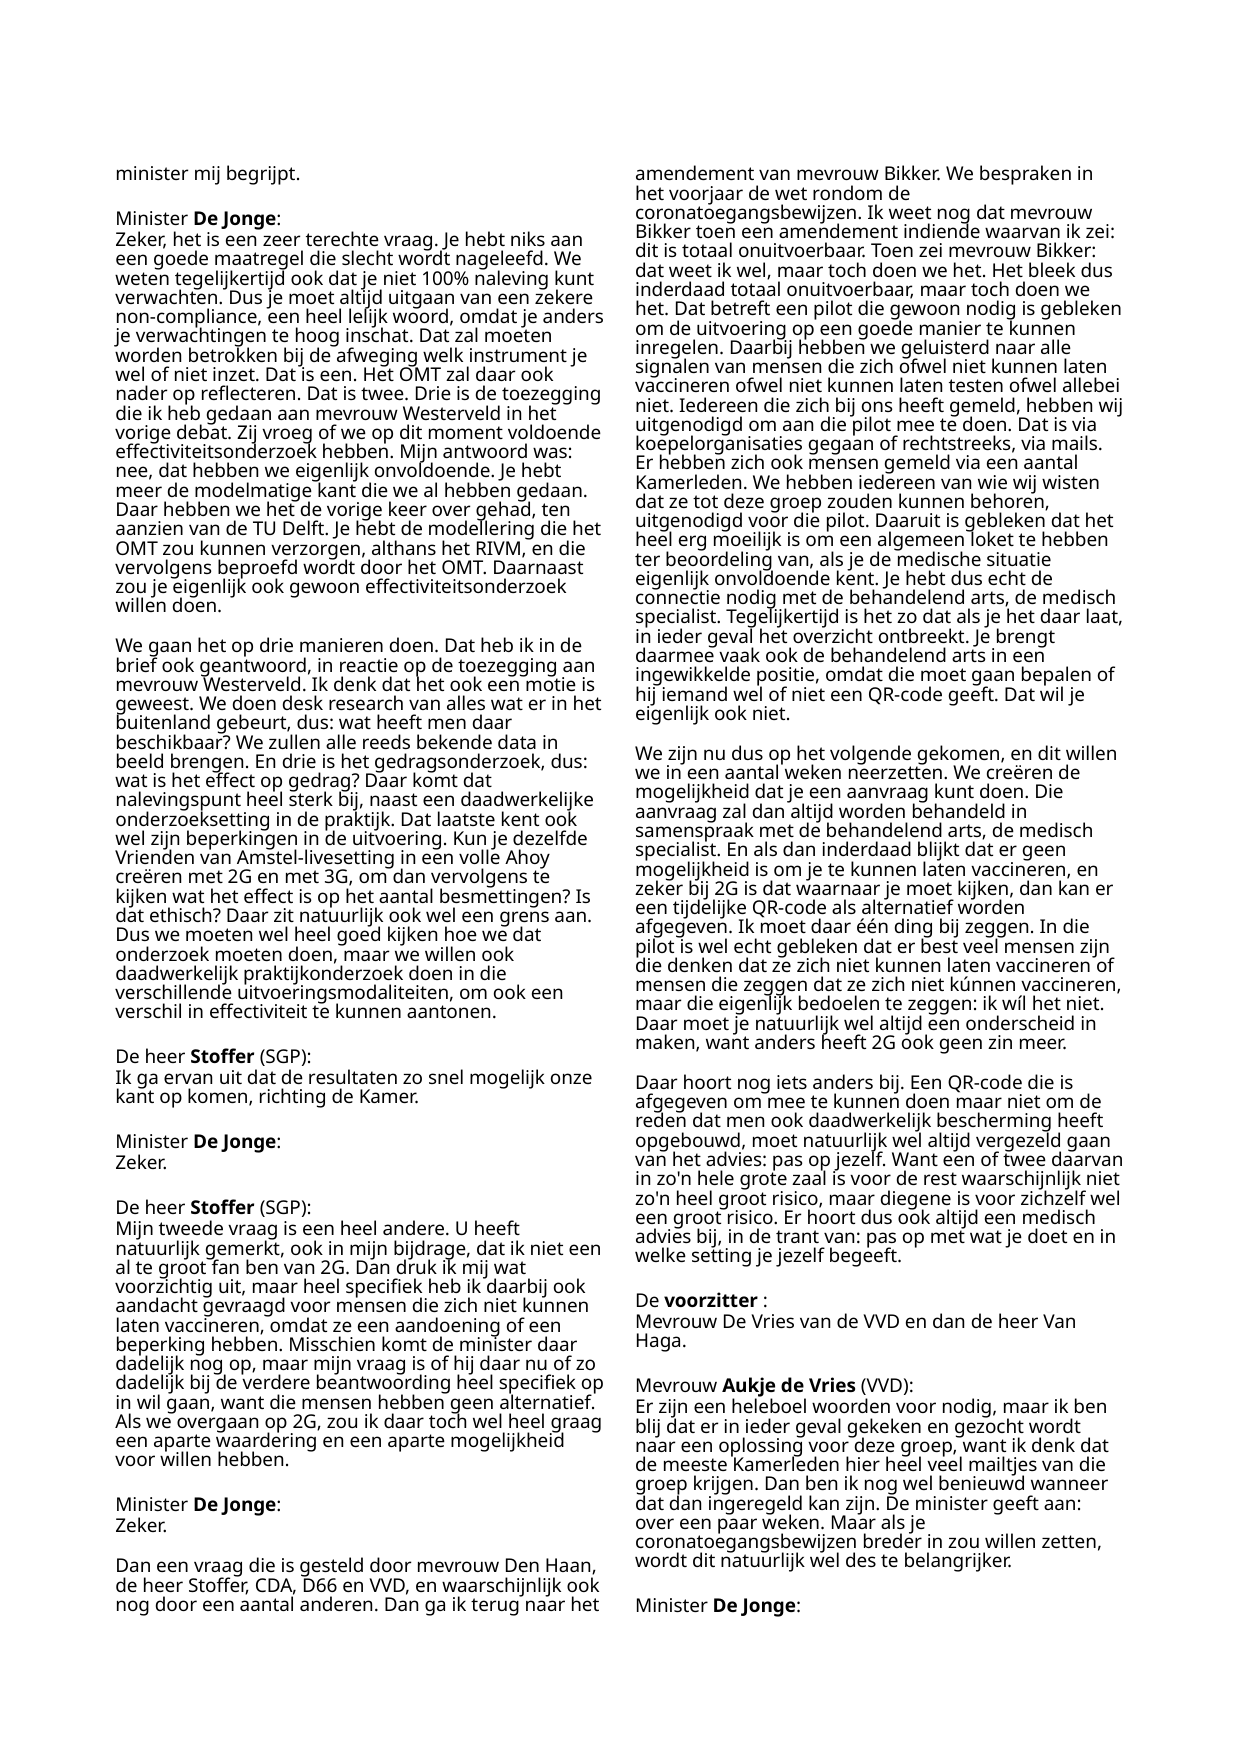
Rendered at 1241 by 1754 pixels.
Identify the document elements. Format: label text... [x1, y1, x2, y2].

text De heer Stoffer (SGP): [115, 1194, 605, 1220]
text Mevrouw Aukje de Vries (VVD): [635, 1373, 1125, 1398]
text minister mij begrijpt. [115, 165, 605, 184]
text Minister De Jonge: [115, 205, 605, 231]
text De voorzitter : [635, 1287, 1125, 1313]
text Mevrouw De Vries van de VVD en dan de heer Van Haga. [635, 1313, 1125, 1352]
text Mijn tweede vraag is een heel andere. U heeft natuurlijk gemerkt, ook in mijn bijdrage, dat ik niet een al te groot fan ben van 2G. Dan druk ik mij wat voorzichtig uit, maar heel specifiek heb ik daarbij ook aandacht gevraagd voor mensen die zich niet kunnen laten vaccineren, omdat ze een aandoening of een beperking hebben. Misschien komt de minister daar dadelijk nog op, maar mijn vraag is of hij daar nu of zo dadelijk bij de verdere beantwoording heel specifiek op in wil gaan, want die mensen hebben geen alternatief. Als we overgaan op 2G, zou ik daar toch wel heel graag een aparte waardering en een aparte mogelijkheid voor willen hebben. [115, 1220, 605, 1471]
text Minister De Jonge: [115, 1492, 605, 1517]
text We zijn nu dus op het volgende gekomen, en dit willen we in een aantal weken neerzetten. We creëren de mogelijkheid dat je een aanvraag kunt doen. Die aanvraag zal dan altijd worden behandeld in samenspraak met de behandelend arts, de medisch specialist. En als dan inderdaad blijkt dat er geen mogelijkheid is om je te kunnen laten vaccineren, en zeker bij 2G is dat waarnaar je moet kijken, dan kan er een tijdelijke QR-code als alternatief worden afgegeven. Ik moet daar één ding bij zeggen. In die pilot is wel echt gebleken dat er best veel mensen zijn die denken dat ze zich niet kunnen laten vaccineren of mensen die zeggen dat ze zich niet kúnnen vaccineren, maar die eigenlijk bedoelen te zeggen: ik wíl het niet. Daar moet je natuurlijk wel altijd een onderscheid in maken, want anders heeft 2G ook geen zin meer. [635, 745, 1125, 1053]
text Zeker, het is een zeer terechte vraag. Je hebt niks aan een goede maatregel die slecht wordt nageleefd. We weten tegelijkertijd ook dat je niet 100% naleving kunt verwachten. Dus je moet altijd uitgaan van een zekere non-compliance, een heel lelijk woord, omdat je anders je verwachtingen te hoog inschat. Dat zal moeten worden betrokken bij de afweging welk instrument je wel of niet inzet. Dat is een. Het OMT zal daar ook nader op reflecteren. Dat is twee. Drie is de toezegging die ik heb gedaan aan mevrouw Westerveld in het vorige debat. Zij vroeg of we op dit moment voldoende effectiviteitsonderzoek hebben. Mijn antwoord was: nee, dat hebben we eigenlijk onvoldoende. Je hebt meer de modelmatige kant die we al hebben gedaan. Daar hebben we het de vorige keer over gehad, ten aanzien van de TU Delft. Je hebt de modellering die het OMT zou kunnen verzorgen, althans het RIVM, en die vervolgens beproefd wordt door het OMT. Daarnaast zou je eigenlijk ook gewoon effectiviteitsonderzoek willen doen. [115, 231, 605, 617]
text We gaan het op drie manieren doen. Dat heb ik in de brief ook geantwoord, in reactie op de toezegging aan mevrouw Westerveld. Ik denk dat het ook een motie is geweest. We doen desk research van alles wat er in het buitenland gebeurt, dus: wat heeft men daar beschikbaar? We zullen alle reeds bekende data in beeld brengen. En drie is het gedragsonderzoek, dus: wat is het effect op gedrag? Daar komt dat nalevingspunt heel sterk bij, naast een daadwerkelijke onderzoeksetting in de praktijk. Dat laatste kent ook wel zijn beperkingen in de uitvoering. Kun je dezelfde Vrienden van Amstel-livesetting in een volle Ahoy creëren met 2G en met 3G, om dan vervolgens te kijken wat het effect is op het aantal besmettingen? Is dat ethisch? Daar zit natuurlijk ook wel een grens aan. Dus we moeten wel heel goed kijken hoe we dat onderzoek moeten doen, maar we willen ook daadwerkelijk praktijkonderzoek doen in die verschillende uitvoeringsmodaliteiten, om ook een verschil in effectiviteit te kunnen aantonen. [115, 637, 605, 1023]
text Ik ga ervan uit dat de resultaten zo snel mogelijk onze kant op komen, richting de Kamer. [115, 1069, 605, 1108]
text Daar hoort nog iets anders bij. Een QR-code die is afgegeven om mee te kunnen doen maar niet om de reden dat men ook daadwerkelijk bescherming heeft opgebouwd, moet natuurlijk wel altijd vergezeld gaan van het advies: pas op jezelf. Want een of twee daarvan in zo'n hele grote zaal is voor de rest waarschijnlijk niet zo'n heel groot risico, maar diegene is voor zichzelf wel een groot risico. Er hoort dus ook altijd een medisch advies bij, in de trant van: pas op met wat je doet en in welke setting je jezelf begeeft. [635, 1074, 1125, 1267]
text Zeker. [115, 1517, 605, 1537]
text amendement van mevrouw Bikker. We bespraken in het voorjaar de wet rondom de coronatoegangsbewijzen. Ik weet nog dat mevrouw Bikker toen een amendement indiende waarvan ik zei: dit is totaal onuitvoerbaar. Toen zei mevrouw Bikker: dat weet ik wel, maar toch doen we het. Het bleek dus inderdaad totaal onuitvoerbaar, maar toch doen we het. Dat betreft een pilot die gewoon nodig is gebleken om de uitvoering op een goede manier te kunnen inregelen. Daarbij hebben we geluisterd naar alle signalen van mensen die zich ofwel niet kunnen laten vaccineren ofwel niet kunnen laten testen ofwel allebei niet. Iedereen die zich bij ons heeft gemeld, hebben wij uitgenodigd om aan die pilot mee te doen. Dat is via koepelorganisaties gegaan of rechtstreeks, via mails. Er hebben zich ook mensen gemeld via een aantal Kamerleden. We hebben iedereen van wie wij wisten dat ze tot deze groep zouden kunnen behoren, uitgenodigd voor die pilot. Daaruit is gebleken dat het heel erg moeilijk is om een algemeen loket te hebben ter beoordeling van, als je de medische situatie eigenlijk onvoldoende kent. Je hebt dus echt de connectie nodig met de behandelend arts, de medisch specialist. Tegelijkertijd is het zo dat als je het daar laat, in ieder geval het overzicht ontbreekt. Je brengt daarmee vaak ook de behandelend arts in een ingewikkelde positie, omdat die moet gaan bepalen of hij iemand wel of niet een QR-code geeft. Dat wil je eigenlijk ook niet. [635, 165, 1125, 724]
text Minister De Jonge: [115, 1129, 605, 1154]
text De heer Stoffer (SGP): [115, 1043, 605, 1069]
text Er zijn een heleboel woorden voor nodig, maar ik ben blij dat er in ieder geval gekeken en gezocht wordt naar een oplossing voor deze groep, want ik denk dat de meeste Kamerleden hier heel veel mailtjes van die groep krijgen. Dan ben ik nog wel benieuwd wanneer dat dan ingeregeld kan zijn. De minister geeft aan: over een paar weken. Maar als je coronatoegangsbewijzen breder in zou willen zetten, wordt dit natuurlijk wel des te belangrijker. [635, 1398, 1125, 1572]
text Dan een vraag die is gesteld door mevrouw Den Haan, de heer Stoffer, CDA, D66 en VVD, en waarschijnlijk ook nog door een aantal anderen. Dan ga ik terug naar het [115, 1557, 605, 1615]
text Minister De Jonge: [635, 1593, 1125, 1618]
text Zeker. [115, 1154, 605, 1174]
